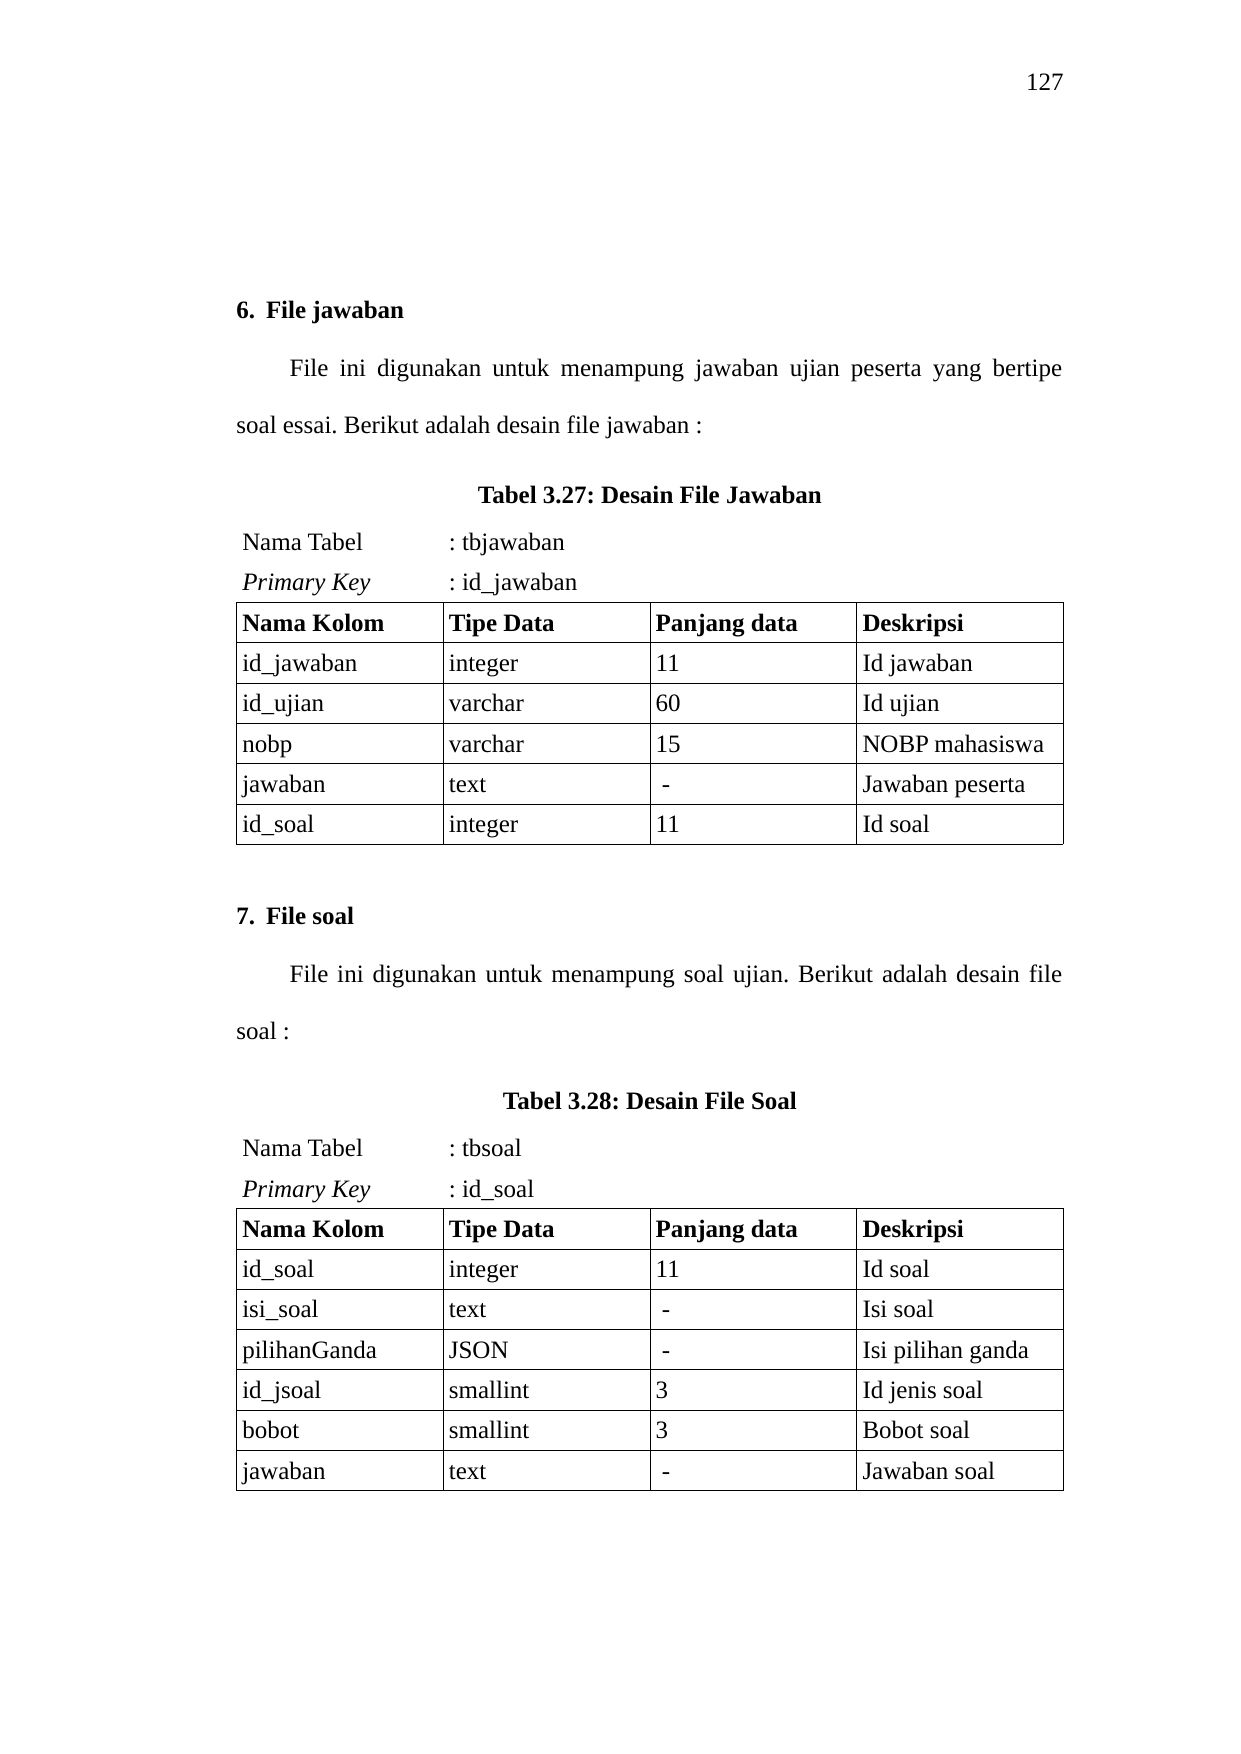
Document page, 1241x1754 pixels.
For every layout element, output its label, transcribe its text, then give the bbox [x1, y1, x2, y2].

table_cell id_jawaban [237, 643, 443, 683]
table_cell NOBP mahasiswa [857, 724, 1063, 763]
list File soal [236, 901, 1063, 930]
table_cell 15 [651, 724, 856, 763]
table_cell - [651, 1290, 856, 1329]
table_cell Isi soal [857, 1290, 1063, 1329]
table_cell 60 [651, 684, 856, 723]
table_cell id_ujian [237, 684, 443, 723]
table_cell text [444, 1290, 650, 1329]
text Tabel 3.27: Desain File Jawaban [236, 480, 1063, 509]
table_cell 3 [651, 1370, 856, 1410]
table_header : tbjawaban [443, 522, 1063, 562]
table_cell smallint [444, 1370, 650, 1410]
table_cell Tipe Data [444, 1209, 650, 1248]
table_cell text [444, 764, 650, 803]
table_cell Bobot soal [857, 1411, 1063, 1450]
table_cell Jawaban peserta [857, 764, 1063, 803]
table_cell - [651, 1330, 856, 1369]
table_header : tbsoal [443, 1128, 1063, 1168]
table_cell Nama Kolom [237, 1209, 443, 1248]
table_cell nobp [237, 724, 443, 763]
table_cell id_soal [237, 1250, 443, 1289]
table_cell : id_jawaban [443, 562, 1063, 602]
table_cell integer [444, 643, 650, 683]
table_cell Panjang data [651, 603, 856, 642]
table_header Nama Tabel [236, 1128, 443, 1168]
table_cell id_jsoal [237, 1370, 443, 1410]
table_cell text [444, 1451, 650, 1490]
text File ini digunakan untuk menampung jawaban ujian peserta yang bertipe soal essai. Berikut adalah desain file jawaban : [236, 353, 1063, 439]
table_cell Id jawaban [857, 643, 1063, 683]
table_cell Id soal [857, 1250, 1063, 1289]
table_cell Primary Key [236, 562, 443, 602]
table_cell isi_soal [237, 1290, 443, 1329]
table_cell bobot [237, 1411, 443, 1450]
table_cell pilihanGanda [237, 1330, 443, 1369]
table_cell jawaban [237, 764, 443, 803]
table_cell : id_soal [443, 1168, 1063, 1208]
table_cell Tipe Data [444, 603, 650, 642]
table_cell id_soal [237, 805, 443, 844]
table_cell varchar [444, 684, 650, 723]
table_cell Deskripsi [857, 1209, 1063, 1248]
table_cell Isi pilihan ganda [857, 1330, 1063, 1369]
table_cell integer [444, 805, 650, 844]
list File jawaban [236, 295, 1063, 324]
table_cell Nama Kolom [237, 603, 443, 642]
table_header Nama Tabel [236, 522, 443, 562]
table_cell Id ujian [857, 684, 1063, 723]
table_cell 11 [651, 1250, 856, 1289]
table_cell 11 [651, 643, 856, 683]
table_cell jawaban [237, 1451, 443, 1490]
table_cell Panjang data [651, 1209, 856, 1248]
table_cell Deskripsi [857, 603, 1063, 642]
text File ini digunakan untuk menampung soal ujian. Berikut adalah desain file soal : [236, 959, 1063, 1045]
table_cell JSON [444, 1330, 650, 1369]
table_cell Primary Key [236, 1168, 443, 1208]
table_cell 11 [651, 805, 856, 844]
table_cell 3 [651, 1411, 856, 1450]
table_cell Id soal [857, 805, 1063, 844]
table_cell Jawaban soal [857, 1451, 1063, 1490]
table_cell - [651, 764, 856, 803]
table_cell varchar [444, 724, 650, 763]
table_cell Id jenis soal [857, 1370, 1063, 1410]
text Tabel 3.28: Desain File Soal [236, 1086, 1063, 1115]
table_cell - [651, 1451, 856, 1490]
table_cell integer [444, 1250, 650, 1289]
table_cell smallint [444, 1411, 650, 1450]
